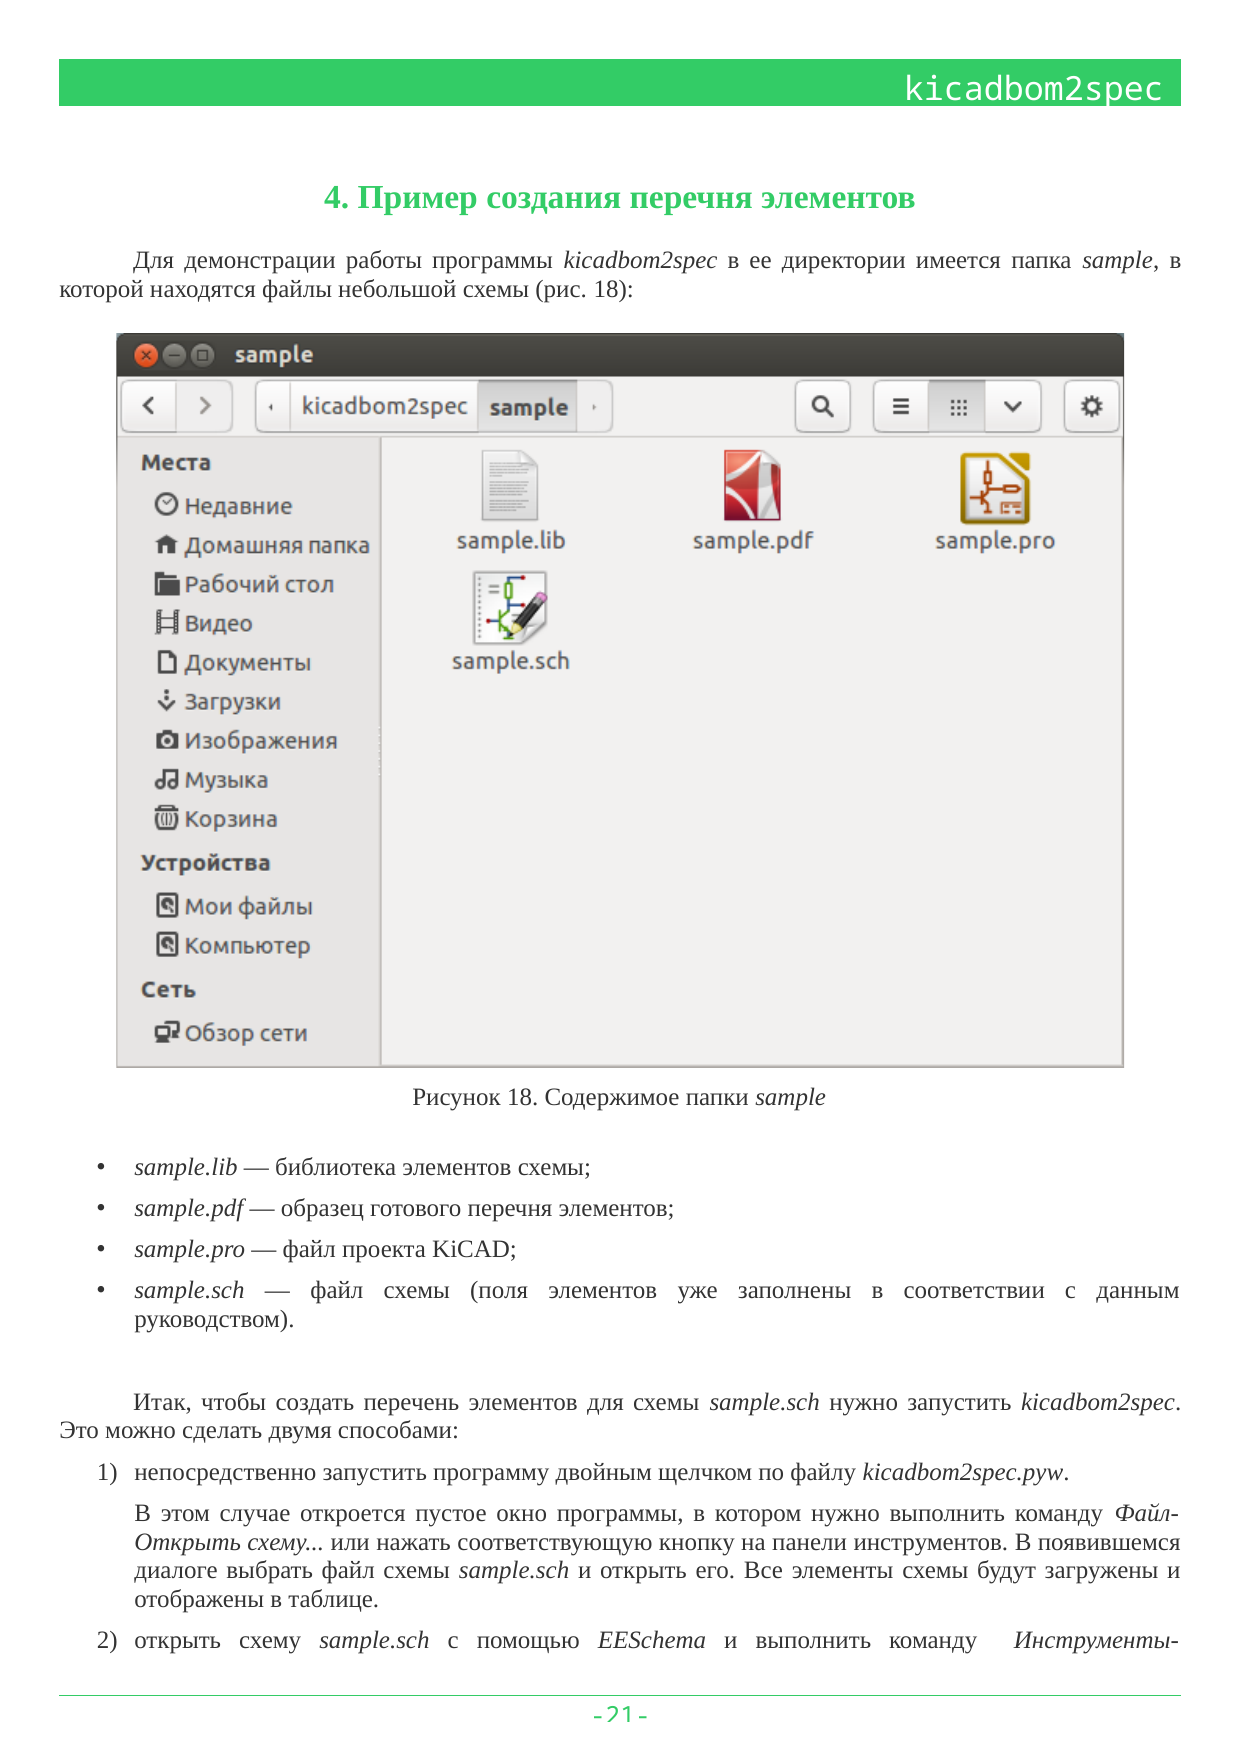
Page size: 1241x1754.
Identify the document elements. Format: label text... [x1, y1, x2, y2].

list открыть схему sample.sch с помощью EESchema и выполнить команду Инструменты- [97, 1626, 1181, 1654]
list В этом случае откроется пустое окно программы, в котором нужно выполнить команду Файл-Открыть схему... или нажать соответствующую кнопку на панели инструментов. В появившемся диалоге выбрать файл схемы sample.sch и открыть его. Все элементы схемы будут загружены и отображены в таблице. [97, 1498, 1181, 1613]
subtitle 4. Пример создания перечня элементов [59, 177, 1181, 216]
list непосредственно запустить программу двойным щелчком по файлу kicadbom2spec.pyw. [97, 1457, 1181, 1486]
text Итак, чтобы создать перечень элементов для схемы sample.sch нужно запустить kicadbom2spec. Это можно сделать двумя способами: [59, 1387, 1181, 1444]
list sample.sch — файл схемы (поля элементов уже заполнены в соответствии с данным руководством). [97, 1276, 1181, 1333]
list sample.pdf — образец готового перечня элементов; [97, 1193, 1181, 1222]
text Для демонстрации работы программы kicadbom2spec в ее директории имеется папка sample, в которой находятся файлы небольшой схемы (рис. 18): [59, 245, 1181, 303]
text Рисунок 18. Содержимое папки sample [116, 1068, 1124, 1111]
list sample.pro — файл проекта KiCAD; [97, 1234, 1181, 1263]
list sample.lib — библиотека элементов схемы; [97, 1152, 1181, 1181]
picture [116, 333, 1125, 1068]
